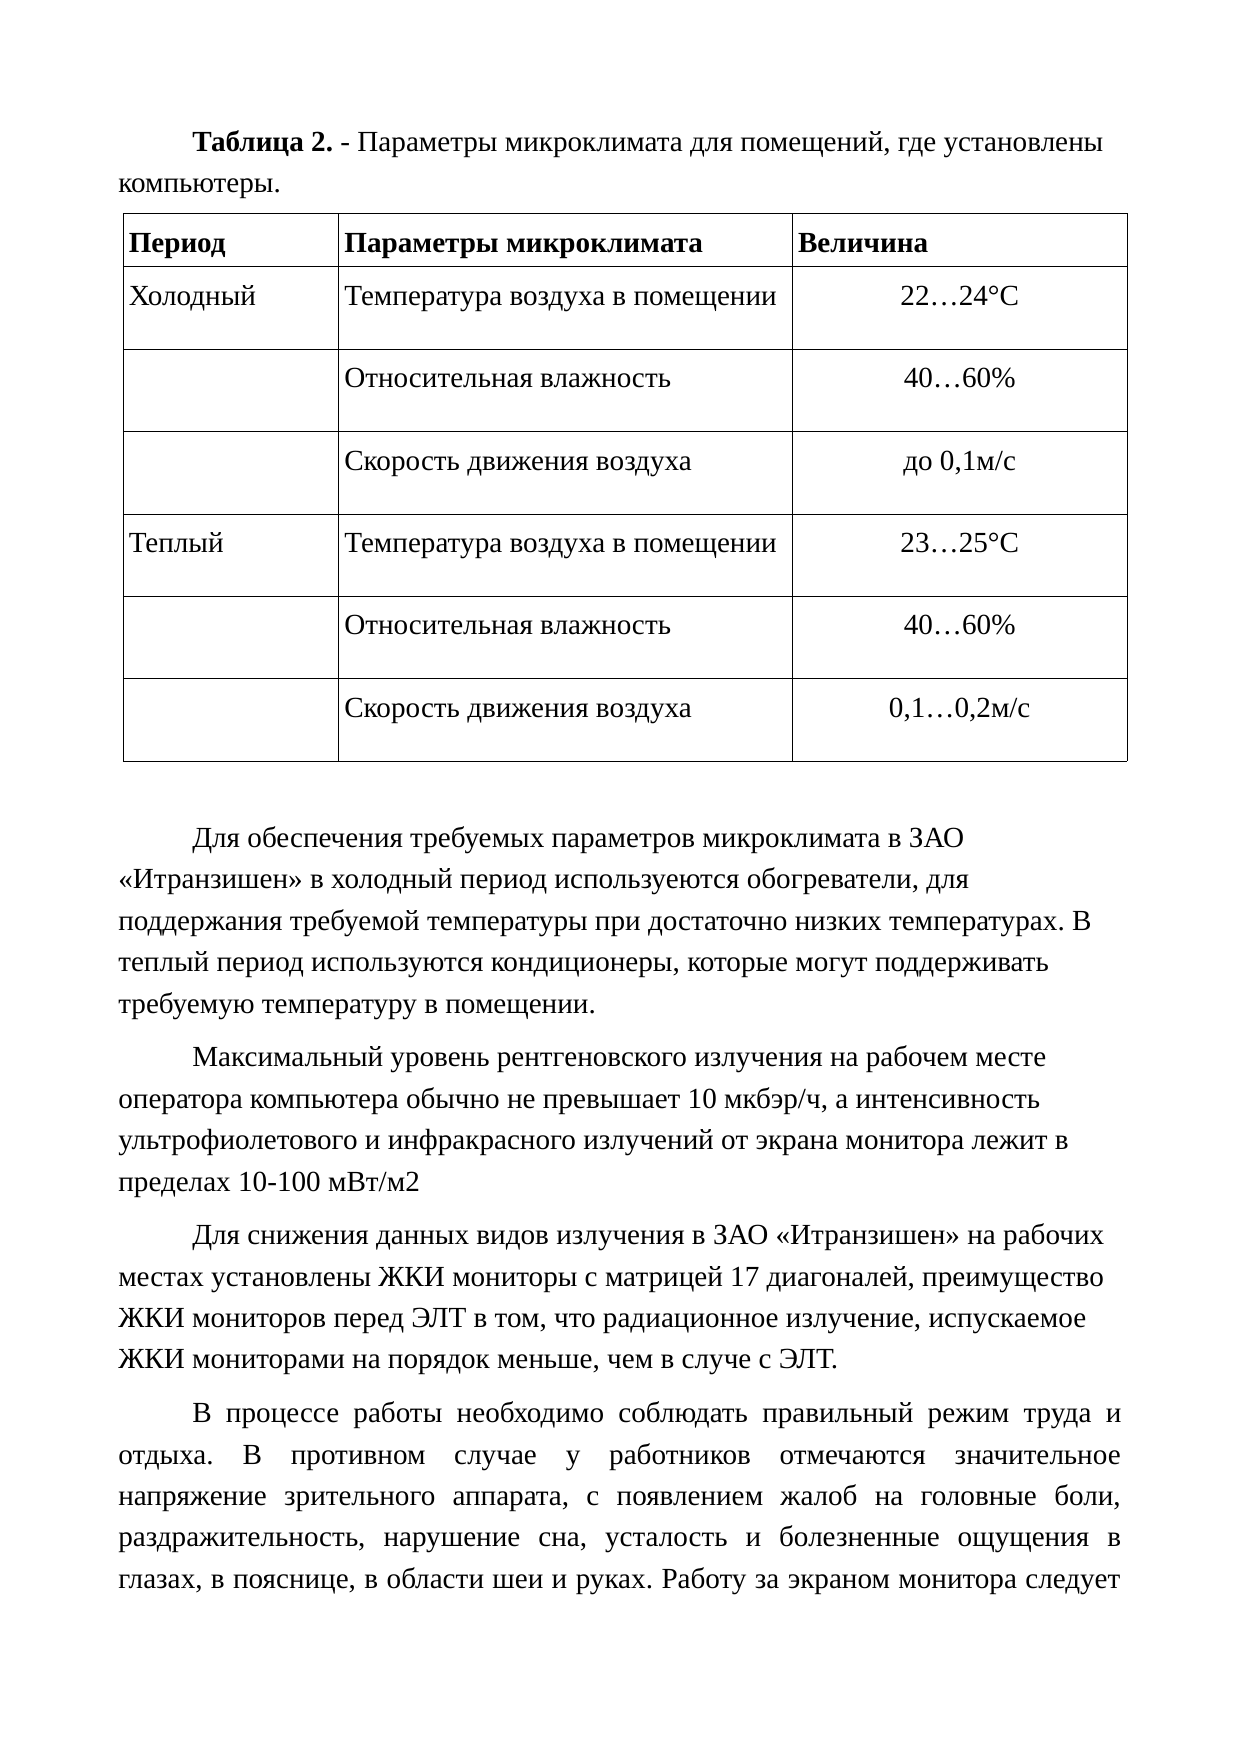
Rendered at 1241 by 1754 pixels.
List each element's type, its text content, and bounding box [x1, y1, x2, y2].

table_cell Теплый [124, 515, 338, 596]
table_header Параметры микроклимата [339, 214, 792, 266]
table_cell Относительная влажность [339, 350, 792, 431]
text Максимальный уровень рентгеновского излучения на рабочем месте оператора компьютера обычно не превышает 10 мкбэр/ч, а интенсивность ультрофиолетового и инфракрасного излучений от экрана монитора лежит в пределах 10-100 мВт/м2 [118, 1034, 1122, 1199]
text Таблица 2. - Параметры микроклимата для помещений, где установлены компьютеры. [118, 118, 1122, 201]
table_cell Температура воздуха в помещении [339, 515, 792, 596]
table_cell 40…60% [793, 350, 1127, 431]
text Для обеспечения требуемых параметров микроклимата в ЗАО «Итранзишен» в холодный период используеются обогреватели, для поддержания требуемой температуры при достаточно низких температурах. В теплый период используются кондиционеры, которые могут поддерживать требуемую температуру в помещении. [118, 814, 1122, 1021]
table_header Величина [793, 214, 1127, 266]
table_cell Холодный [124, 267, 338, 349]
table_header Период [124, 214, 338, 266]
table_cell 0,1…0,2м/с [793, 679, 1127, 761]
table_cell Скорость движения воздуха [339, 679, 792, 761]
table_cell до 0,1м/с [793, 432, 1127, 513]
table_cell 22…24°С [793, 267, 1127, 349]
table_cell [124, 679, 338, 761]
table_cell [124, 597, 338, 678]
table_cell 23…25°С [793, 515, 1127, 596]
text В процессе работы необходимо соблюдать правильный режим труда и отдыха. В противном случае у работников отмечаются значительное напряжение зрительного аппарата, с появлением жалоб на головные боли, раздражительность, нарушение сна, усталость и болезненные ощущения в глазах, в пояснице, в области шеи и руках. Работу за экраном монитора следует [118, 1390, 1122, 1596]
table_cell [124, 350, 338, 431]
text Для снижения данных видов излучения в ЗАО «Итранзишен» на рабочих местах установлены ЖКИ мониторы с матрицей 17 диагоналей, преимущество ЖКИ мониторов перед ЭЛТ в том, что радиационное излучение, испускаемое ЖКИ мониторами на порядок меньше, чем в случе с ЭЛТ. [118, 1212, 1122, 1377]
table_cell 40…60% [793, 597, 1127, 678]
table_cell Скорость движения воздуха [339, 432, 792, 513]
table_cell [124, 432, 338, 513]
table_cell Относительная влажность [339, 597, 792, 678]
table_cell Температура воздуха в помещении [339, 267, 792, 349]
